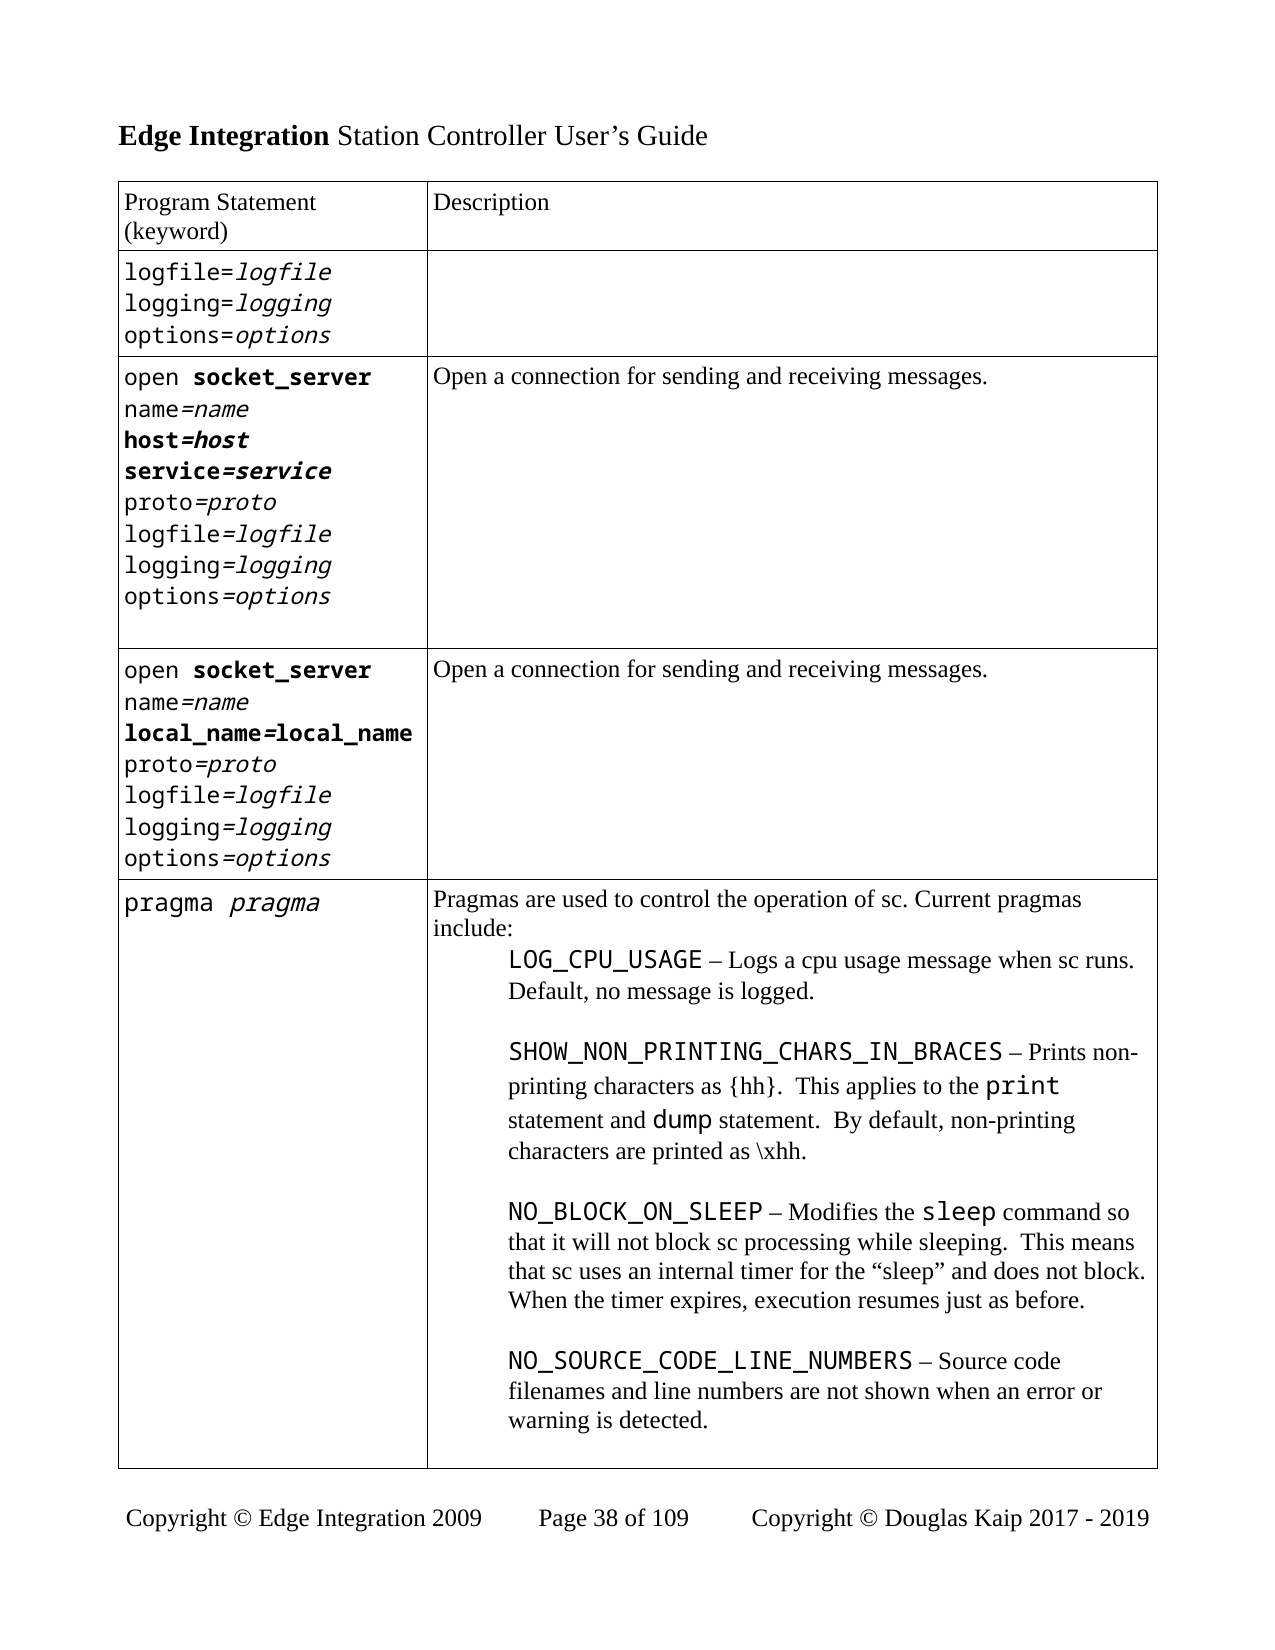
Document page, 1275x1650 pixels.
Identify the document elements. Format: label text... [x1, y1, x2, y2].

table_cell open socket_server name=name host=host service=service proto=proto logfile=logfile logging=logging options=options [119, 357, 427, 648]
table_cell logfile=logfile logging=logging options=options [119, 251, 427, 356]
table_cell [428, 251, 1157, 356]
table_cell Open a connection for sending and receiving messages. [428, 357, 1157, 648]
table_cell Open a connection for sending and receiving messages. [428, 649, 1157, 879]
table_cell pragma pragma [119, 880, 427, 1468]
table_header Description [428, 182, 1157, 250]
table_cell Pragmas are used to control the operation of sc. Current pragmas include: LOG_CPU_USAGE – Logs a cpu usage message when sc runs. Default, no message is logged. SHOW_NON_PRINTING_CHARS_IN_BRACES – Prints non-printing characters as {hh}. This applies to the print statement and dump statement. By default, non-printing characters are printed as \xhh. NO_BLOCK_ON_SLEEP – Modifies the sleep command so that it will not block sc processing while sleeping. This means that sc uses an internal timer for the “sleep” and does not block. When the timer expires, execution resumes just as before. NO_SOURCE_CODE_LINE_NUMBERS – Source code filenames and line numbers are not shown when an error or warning is detected. [428, 880, 1157, 1468]
table_header Program Statement (keyword) [119, 182, 427, 250]
table_cell open socket_server name=name local_name=local_name proto=proto logfile=logfile logging=logging options=options [119, 649, 427, 879]
